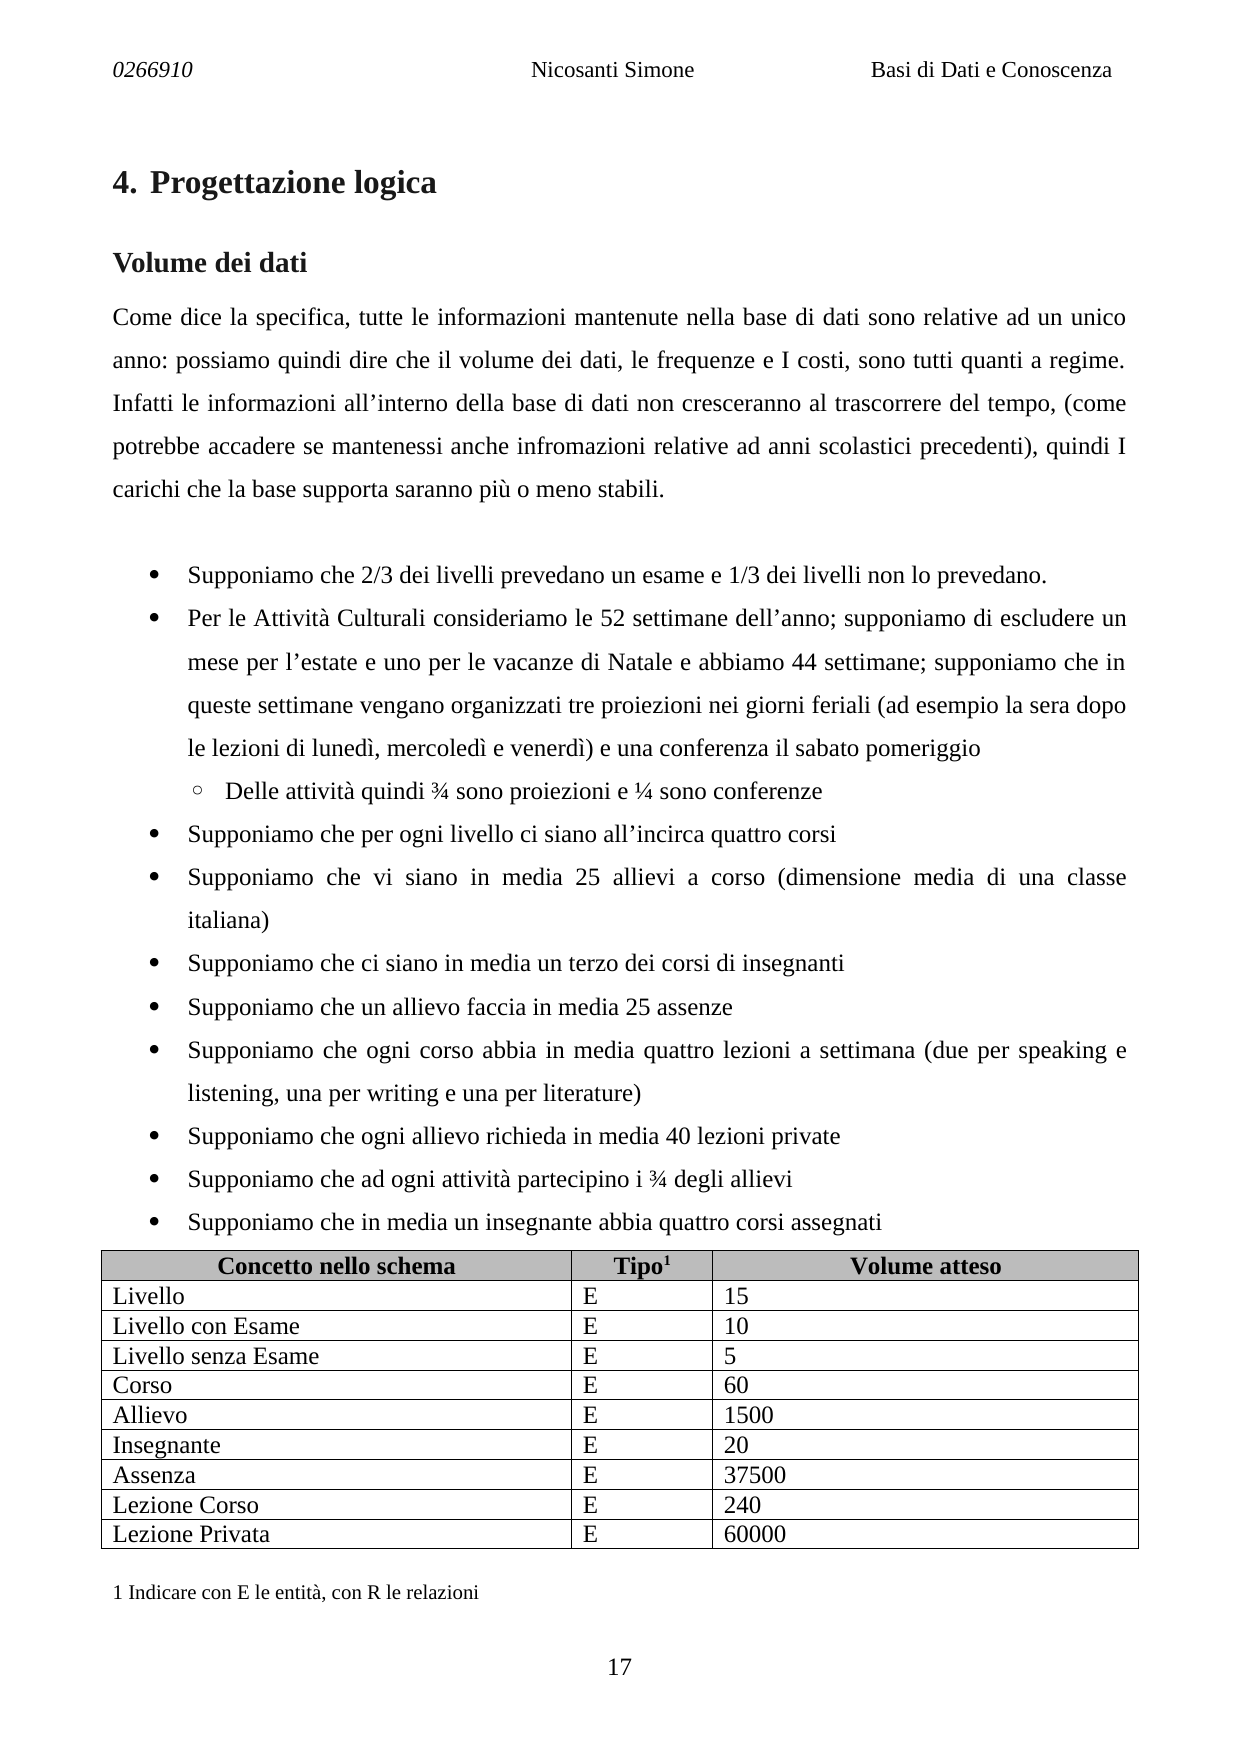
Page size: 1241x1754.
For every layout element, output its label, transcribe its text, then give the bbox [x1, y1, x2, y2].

table_cell E [572, 1400, 712, 1429]
table_cell 10 [713, 1311, 1138, 1340]
table_cell E [572, 1430, 712, 1459]
table_cell E [572, 1341, 712, 1369]
list Per le Attività Culturali consideriamo le 52 settimane dell’anno; supponiamo di escludere un mese per l’estate e uno per le vacanze di Natale e abbiamo 44 settimane; supponiamo che in queste settimane vengano organizzati tre proiezioni nei giorni feriali (ad esempio la sera dopo le lezioni di lunedì, mercoledì e venerdì) e una conferenza il sabato pomeriggio [150, 603, 1128, 762]
list Supponiamo che 2/3 dei livelli prevedano un esame e 1/3 dei livelli non lo prevedano. [150, 560, 1128, 589]
table_cell Lezione Privata [102, 1520, 571, 1548]
list Supponiamo che un allievo faccia in media 25 assenze [150, 992, 1128, 1020]
list Supponiamo che ogni corso abbia in media quattro lezioni a settimana (due per speaking e listening, una per writing e una per literature) [150, 1035, 1128, 1107]
subtitle Volume dei dati [112, 245, 1128, 278]
table_cell 15 [713, 1281, 1138, 1310]
table_cell Allievo [102, 1400, 571, 1429]
table_cell Livello [102, 1281, 571, 1310]
table_header Concetto nello schema [102, 1251, 571, 1280]
list Delle attività quindi ¾ sono proiezioni e ¼ sono conferenze [187, 776, 1128, 805]
table_cell 240 [713, 1490, 1138, 1518]
list Supponiamo che vi siano in media 25 allievi a corso (dimensione media di una classe italiana) [150, 862, 1128, 934]
table_header Volume atteso [713, 1251, 1138, 1280]
list Supponiamo che per ogni livello ci siano all’incirca quattro corsi [150, 819, 1128, 848]
table_cell 20 [713, 1430, 1138, 1459]
table_cell E [572, 1520, 712, 1548]
table_cell 37500 [713, 1460, 1138, 1489]
table_cell Insegnante [102, 1430, 571, 1459]
table_cell Corso [102, 1371, 571, 1399]
subtitle Progettazione logica [112, 162, 1128, 201]
list Supponiamo che ci siano in media un terzo dei corsi di insegnanti [150, 948, 1128, 977]
table_cell 60 [713, 1371, 1138, 1399]
table_cell Livello con Esame [102, 1311, 571, 1340]
table_cell 1500 [713, 1400, 1138, 1429]
text Come dice la specifica, tutte le informazioni mantenute nella base di dati sono relative ad un unico anno: possiamo quindi dire che il volume dei dati, le frequenze e I costi, sono tutti quanti a regime. Infatti le informazioni all’interno della base di dati non cresceranno al trascorrere del tempo, (come potrebbe accadere se mantenessi anche infromazioni relative ad anni scolastici precedenti), quindi I carichi che la base supporta saranno più o meno stabili. [112, 302, 1128, 503]
table_cell E [572, 1490, 712, 1518]
table_cell E [572, 1281, 712, 1310]
table_cell Assenza [102, 1460, 571, 1489]
table_cell Livello senza Esame [102, 1341, 571, 1369]
list Supponiamo che in media un insegnante abbia quattro corsi assegnati [150, 1207, 1128, 1236]
table_header Tipo [572, 1251, 712, 1280]
list Supponiamo che ogni allievo richieda in media 40 lezioni private [150, 1121, 1128, 1150]
table_cell E [572, 1460, 712, 1489]
table_cell E [572, 1311, 712, 1340]
table_cell Lezione Corso [102, 1490, 571, 1518]
table_cell 5 [713, 1341, 1138, 1369]
table_cell E [572, 1371, 712, 1399]
table_cell 60000 [713, 1520, 1138, 1548]
list Supponiamo che ad ogni attività partecipino i ¾ degli allievi [150, 1164, 1128, 1193]
